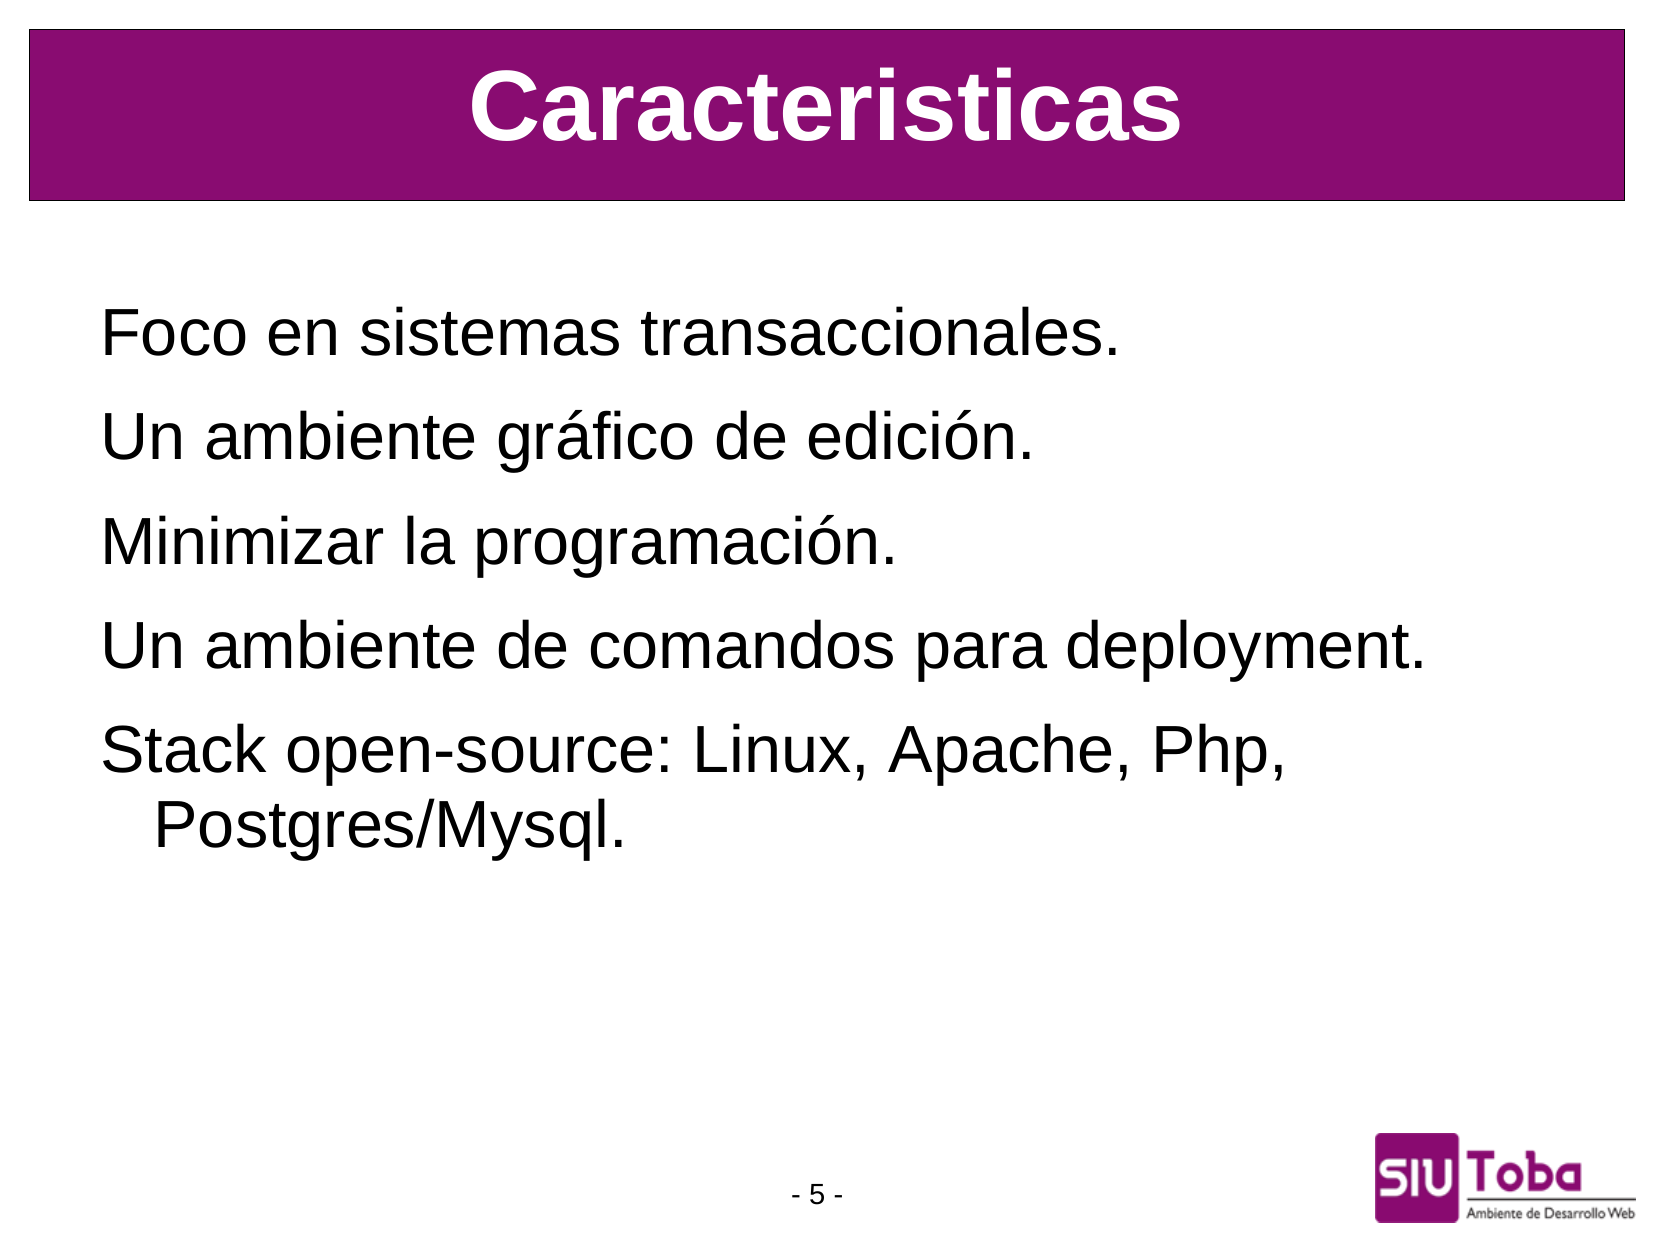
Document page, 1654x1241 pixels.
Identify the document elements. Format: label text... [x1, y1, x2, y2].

title Caracteristicas [59, 47, 1595, 166]
list Foco en sistemas transaccionales. Un ambiente gráfico de edición. Minimizar la programación. Un ambiente de comandos para deployment. Stack open-source: Linux, Apache, Php, Postgres/Mysql. [82, 295, 1565, 1109]
picture [1375, 1133, 1636, 1223]
